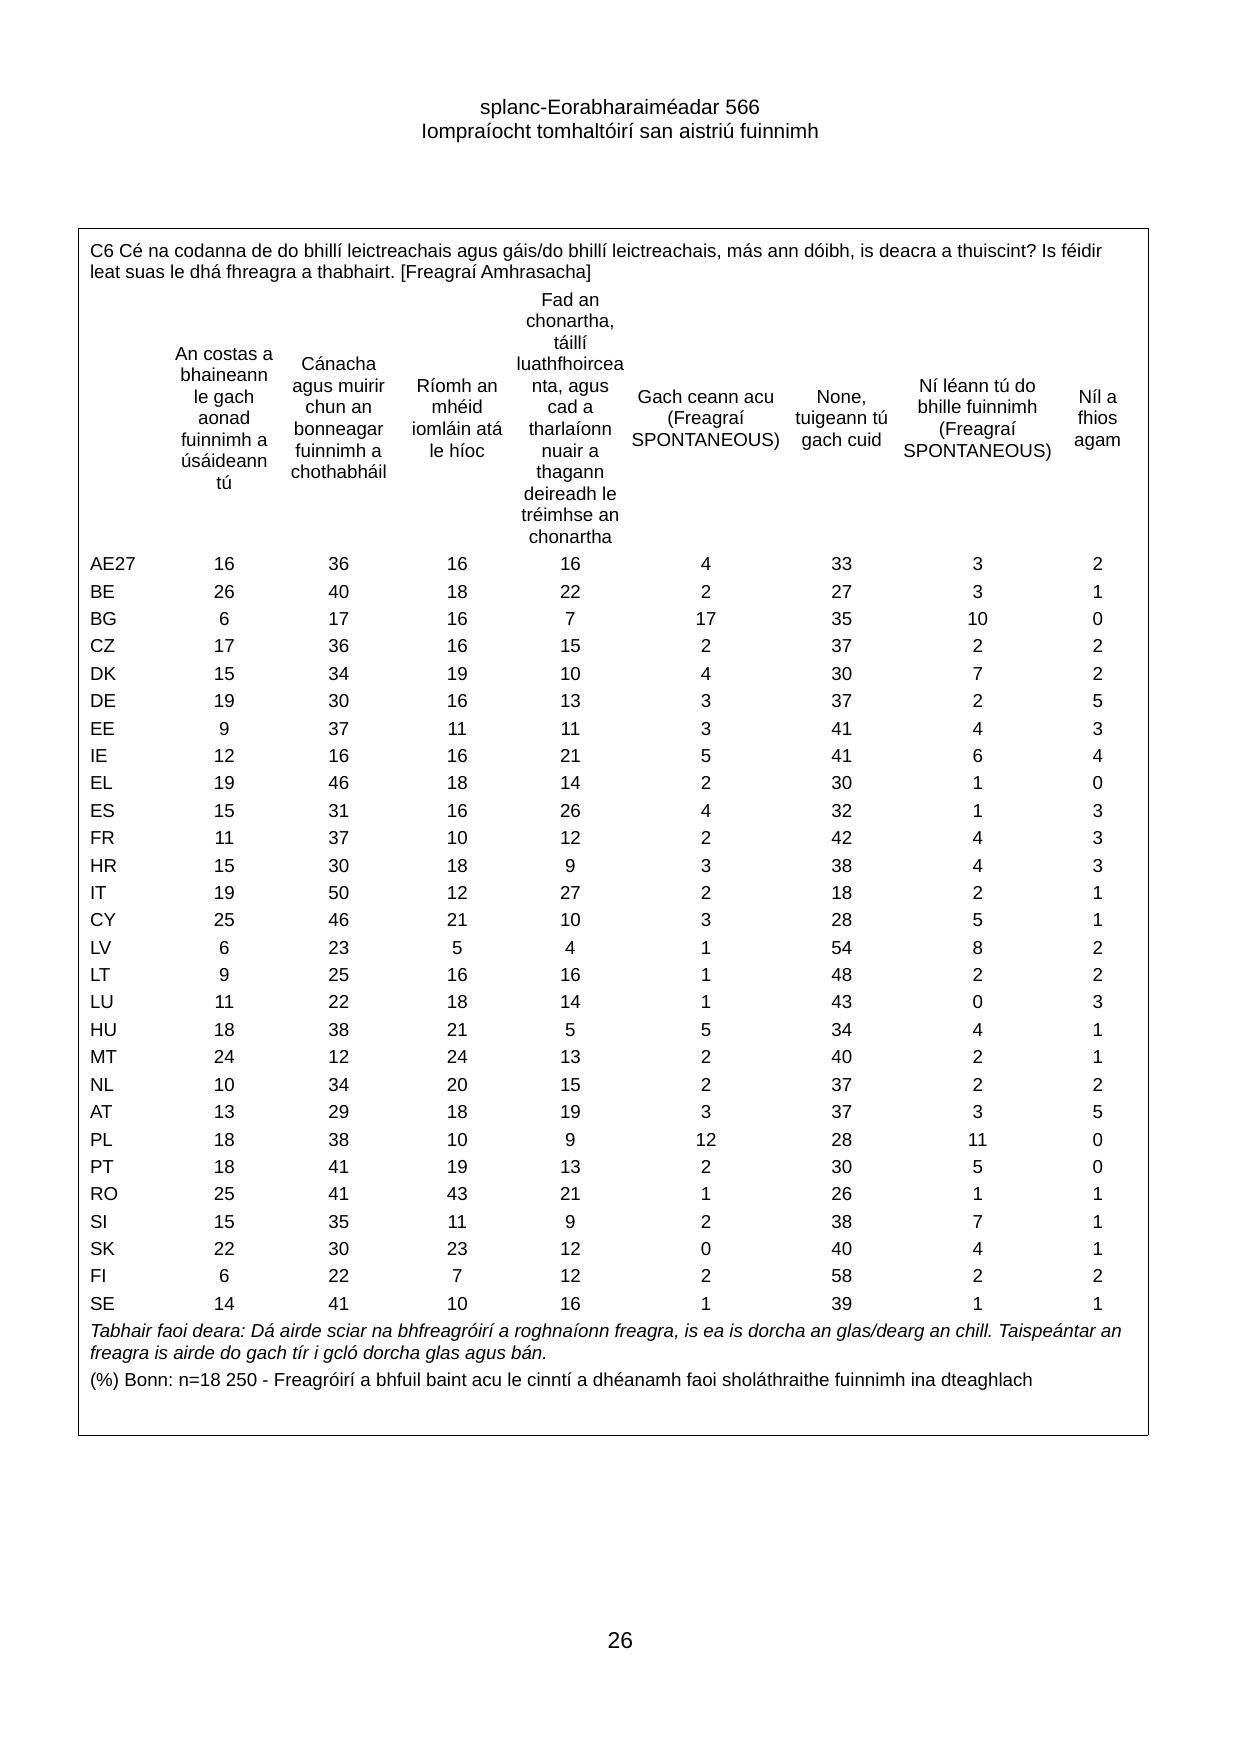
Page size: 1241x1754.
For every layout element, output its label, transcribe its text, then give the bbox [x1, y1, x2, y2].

table_cell 1 [628, 989, 784, 1016]
table_cell 6 [172, 934, 276, 961]
table_cell 19 [172, 769, 276, 797]
table_cell 1 [899, 797, 1056, 824]
table_cell 16 [401, 550, 513, 577]
table_cell 0 [1056, 1153, 1139, 1180]
table_cell EL [87, 769, 172, 797]
table_cell 35 [784, 605, 899, 632]
table_cell 18 [401, 769, 513, 797]
table_cell 18 [784, 879, 899, 906]
table_cell 27 [513, 879, 627, 906]
table_cell 2 [628, 1263, 784, 1290]
table_cell 16 [276, 742, 401, 769]
table_cell 17 [628, 605, 784, 632]
table_cell 2 [628, 824, 784, 851]
table_cell 16 [172, 550, 276, 577]
table_cell 10 [513, 906, 627, 934]
table_cell (%) Bonn: n=18 250 - Freagróirí a bhfuil baint acu le cinntí a dhéanamh faoi sholáthraithe fuinnimh ina dteaghlach [87, 1366, 1139, 1393]
table_cell 0 [1056, 769, 1139, 797]
table_cell 12 [513, 1235, 627, 1262]
table_cell IE [87, 742, 172, 769]
table_cell 16 [513, 1290, 627, 1317]
table_cell 3 [628, 1098, 784, 1125]
table_cell 39 [784, 1290, 899, 1317]
table_cell SE [87, 1290, 172, 1317]
table_cell 11 [401, 715, 513, 742]
table_cell 36 [276, 632, 401, 660]
table_cell DK [87, 660, 172, 687]
table_cell 22 [513, 578, 627, 605]
table_cell 18 [401, 851, 513, 879]
table_cell 5 [899, 1153, 1056, 1180]
table_cell 17 [172, 632, 276, 660]
table_cell 40 [276, 578, 401, 605]
table_cell 18 [172, 1125, 276, 1153]
table_cell 3 [899, 578, 1056, 605]
table_cell CY [87, 906, 172, 934]
table_cell 3 [628, 906, 784, 934]
table_cell 18 [172, 1153, 276, 1180]
table_cell 13 [513, 1043, 627, 1071]
table_cell 5 [1056, 687, 1139, 714]
table_cell 41 [276, 1153, 401, 1180]
table_cell 1 [899, 1290, 1056, 1317]
table_cell 27 [784, 578, 899, 605]
table_cell 10 [513, 660, 627, 687]
table_cell 6 [172, 1263, 276, 1290]
table_cell 7 [513, 605, 627, 632]
table_cell 58 [784, 1263, 899, 1290]
table_cell 2 [1056, 961, 1139, 988]
table_cell 1 [1056, 1208, 1139, 1235]
table_cell 6 [899, 742, 1056, 769]
table_cell 2 [628, 1071, 784, 1098]
table_cell 9 [513, 851, 627, 879]
table_cell 1 [1056, 1180, 1139, 1208]
table_cell 4 [899, 715, 1056, 742]
table_cell 19 [513, 1098, 627, 1125]
table_cell 2 [1056, 1071, 1139, 1098]
table_cell 7 [899, 660, 1056, 687]
table_cell ES [87, 797, 172, 824]
table_cell 19 [401, 1153, 513, 1180]
table_cell 2 [628, 879, 784, 906]
table_cell 13 [172, 1098, 276, 1125]
table_cell 0 [899, 989, 1056, 1016]
table_cell 41 [276, 1290, 401, 1317]
table_cell 16 [401, 605, 513, 632]
table_cell 30 [276, 1235, 401, 1262]
table_cell 5 [899, 906, 1056, 934]
table_cell Cánacha agus muirir chun an bonneagar fuinnimh a chothabháil [276, 286, 401, 550]
table_cell 15 [513, 632, 627, 660]
table_cell DE [87, 687, 172, 714]
table_cell None, tuigeann tú gach cuid [784, 286, 899, 550]
table_cell 2 [628, 769, 784, 797]
table_cell 10 [899, 605, 1056, 632]
table_cell 37 [784, 632, 899, 660]
table_cell 11 [513, 715, 627, 742]
table_cell 21 [513, 742, 627, 769]
table_cell 3 [1056, 715, 1139, 742]
table_cell 2 [628, 1043, 784, 1071]
table_cell CZ [87, 632, 172, 660]
table_cell 1 [628, 961, 784, 988]
table_cell 10 [401, 1125, 513, 1153]
table_cell 18 [401, 1098, 513, 1125]
table_cell 30 [784, 1153, 899, 1180]
table_cell HR [87, 851, 172, 879]
table_cell 12 [276, 1043, 401, 1071]
table_cell AE27 [87, 550, 172, 577]
table_cell 2 [1056, 550, 1139, 577]
table_cell 12 [172, 742, 276, 769]
table_cell 25 [276, 961, 401, 988]
table_cell 1 [899, 1180, 1056, 1208]
table_cell 30 [784, 660, 899, 687]
table_cell 37 [784, 687, 899, 714]
table_cell 33 [784, 550, 899, 577]
table_cell 38 [276, 1016, 401, 1043]
table_cell 3 [628, 715, 784, 742]
table_cell 31 [276, 797, 401, 824]
table_cell 2 [1056, 934, 1139, 961]
table_cell 9 [172, 715, 276, 742]
table_cell 11 [172, 989, 276, 1016]
table_cell 3 [628, 851, 784, 879]
table_cell 43 [401, 1180, 513, 1208]
table_cell 14 [513, 769, 627, 797]
table_cell 36 [276, 550, 401, 577]
table_cell 1 [1056, 1043, 1139, 1071]
table_cell 28 [784, 906, 899, 934]
table_cell 24 [172, 1043, 276, 1071]
table_cell 0 [1056, 605, 1139, 632]
table_cell 2 [628, 632, 784, 660]
table_cell 14 [172, 1290, 276, 1317]
table_cell 5 [1056, 1098, 1139, 1125]
table_cell 46 [276, 906, 401, 934]
table_cell 16 [401, 742, 513, 769]
table_cell 25 [172, 906, 276, 934]
table_cell 23 [276, 934, 401, 961]
table_cell EE [87, 715, 172, 742]
table_cell 37 [276, 715, 401, 742]
table_cell HU [87, 1016, 172, 1043]
table_cell 5 [628, 1016, 784, 1043]
table_cell 41 [784, 742, 899, 769]
table_cell 4 [1056, 742, 1139, 769]
table_cell 15 [513, 1071, 627, 1098]
table_cell 12 [513, 1263, 627, 1290]
table_cell 15 [172, 660, 276, 687]
table_cell IT [87, 879, 172, 906]
table_cell 1 [628, 934, 784, 961]
table_cell 42 [784, 824, 899, 851]
table_cell SK [87, 1235, 172, 1262]
table_cell 30 [276, 851, 401, 879]
table_cell PL [87, 1125, 172, 1153]
table_cell 19 [172, 879, 276, 906]
table_cell 5 [513, 1016, 627, 1043]
table_cell 19 [172, 687, 276, 714]
table_cell SI [87, 1208, 172, 1235]
table_cell 26 [513, 797, 627, 824]
table_cell 12 [628, 1125, 784, 1153]
table_cell An costas a bhaineann le gach aonad fuinnimh a úsáideann tú [172, 286, 276, 550]
table_cell Níl a fhios agam [1056, 286, 1139, 550]
table_cell 37 [784, 1071, 899, 1098]
table_cell 21 [513, 1180, 627, 1208]
table_cell 40 [784, 1043, 899, 1071]
table_cell 35 [276, 1208, 401, 1235]
table_cell 15 [172, 1208, 276, 1235]
table_cell 22 [276, 989, 401, 1016]
table_cell 20 [401, 1071, 513, 1098]
table_cell FI [87, 1263, 172, 1290]
table_cell 25 [172, 1180, 276, 1208]
table_cell 1 [628, 1180, 784, 1208]
table_cell 2 [1056, 660, 1139, 687]
table_cell 19 [401, 660, 513, 687]
table_cell BG [87, 605, 172, 632]
table_cell 34 [784, 1016, 899, 1043]
table_cell 1 [1056, 906, 1139, 934]
table_cell 4 [513, 934, 627, 961]
table_cell 21 [401, 906, 513, 934]
table_cell 48 [784, 961, 899, 988]
table_cell Ríomh an mhéid iomláin atá le híoc [401, 286, 513, 550]
table_cell 1 [1056, 578, 1139, 605]
table_cell PT [87, 1153, 172, 1180]
table_cell 46 [276, 769, 401, 797]
table_cell 13 [513, 687, 627, 714]
table_cell 21 [401, 1016, 513, 1043]
table_cell 2 [1056, 632, 1139, 660]
table_cell 9 [513, 1208, 627, 1235]
table_cell 3 [628, 687, 784, 714]
table_cell 18 [401, 578, 513, 605]
table_cell 14 [513, 989, 627, 1016]
table_cell 22 [172, 1235, 276, 1262]
table_cell 10 [401, 824, 513, 851]
table_cell 7 [401, 1263, 513, 1290]
table_cell 5 [401, 934, 513, 961]
table_cell Gach ceann acu (Freagraí SPONTANEOUS) [628, 286, 784, 550]
table_cell 8 [899, 934, 1056, 961]
table_cell 3 [1056, 797, 1139, 824]
table_cell 18 [401, 989, 513, 1016]
table_cell 22 [276, 1263, 401, 1290]
table_cell 0 [1056, 1125, 1139, 1153]
table_cell NL [87, 1071, 172, 1098]
table_cell 15 [172, 797, 276, 824]
table_cell 37 [276, 824, 401, 851]
table_cell 32 [784, 797, 899, 824]
table_cell 2 [899, 1263, 1056, 1290]
table_cell RO [87, 1180, 172, 1208]
table_cell 37 [784, 1098, 899, 1125]
table_cell Fad an chonartha, táillí luathfhoirceanta, agus cad a tharlaíonn nuair a thagann deireadh le tréimhse an chonartha [513, 286, 627, 550]
table_cell AT [87, 1098, 172, 1125]
table_cell 3 [1056, 851, 1139, 879]
table_cell 4 [628, 550, 784, 577]
table_cell 7 [899, 1208, 1056, 1235]
table_cell 15 [172, 851, 276, 879]
table_cell 1 [1056, 1235, 1139, 1262]
table_cell 30 [276, 687, 401, 714]
table_cell 2 [899, 961, 1056, 988]
table_cell 16 [513, 550, 627, 577]
table_cell 34 [276, 1071, 401, 1098]
table_cell 4 [628, 660, 784, 687]
table_cell 2 [628, 578, 784, 605]
table_cell 16 [401, 687, 513, 714]
table_cell 2 [899, 687, 1056, 714]
table_cell 29 [276, 1098, 401, 1125]
table_cell 1 [1056, 1016, 1139, 1043]
table_cell 18 [172, 1016, 276, 1043]
table_cell 0 [628, 1235, 784, 1262]
table_cell 4 [899, 1235, 1056, 1262]
table_cell 41 [784, 715, 899, 742]
table_cell 30 [784, 769, 899, 797]
table_cell BE [87, 578, 172, 605]
table_cell 2 [899, 1043, 1056, 1071]
table_cell Tabhair faoi deara: Dá airde sciar na bhfreagróirí a roghnaíonn freagra, is ea is dorcha an glas/dearg an chill. Taispeántar an freagra is airde do gach tír i gcló dorcha glas agus bán. [87, 1317, 1139, 1366]
table_cell 50 [276, 879, 401, 906]
table_header C6 Cé na codanna de do bhillí leictreachais agus gáis/do bhillí leictreachais, más ann dóibh, is deacra a thuiscint? Is féidir leat suas le dhá fhreagra a thabhairt. [Freagraí Amhrasacha] [87, 237, 1139, 286]
table_cell 38 [276, 1125, 401, 1153]
table_cell 43 [784, 989, 899, 1016]
table_cell 34 [276, 660, 401, 687]
table_cell 1 [1056, 879, 1139, 906]
table_cell 2 [899, 1071, 1056, 1098]
table_cell 2 [628, 1208, 784, 1235]
table_cell 2 [628, 1153, 784, 1180]
table_cell 3 [1056, 824, 1139, 851]
table_cell 6 [172, 605, 276, 632]
table_cell 23 [401, 1235, 513, 1262]
table_cell 3 [1056, 989, 1139, 1016]
table_cell 3 [899, 1098, 1056, 1125]
table_cell 17 [276, 605, 401, 632]
table_cell 9 [513, 1125, 627, 1153]
table_cell [87, 286, 172, 550]
table_cell Ní léann tú do bhille fuinnimh (Freagraí SPONTANEOUS) [899, 286, 1056, 550]
table_cell 4 [899, 1016, 1056, 1043]
table_cell 12 [513, 824, 627, 851]
table_cell 26 [784, 1180, 899, 1208]
table_cell 24 [401, 1043, 513, 1071]
table_cell 13 [513, 1153, 627, 1180]
table_cell FR [87, 824, 172, 851]
table_cell 16 [401, 632, 513, 660]
table_cell 28 [784, 1125, 899, 1153]
table_cell 11 [172, 824, 276, 851]
table_cell 12 [401, 879, 513, 906]
table_cell 40 [784, 1235, 899, 1262]
table_cell LT [87, 961, 172, 988]
table_cell 2 [899, 879, 1056, 906]
table_cell LV [87, 934, 172, 961]
table_cell 5 [628, 742, 784, 769]
table_cell 41 [276, 1180, 401, 1208]
table_cell 4 [899, 851, 1056, 879]
table_cell 2 [1056, 1263, 1139, 1290]
table_cell 38 [784, 1208, 899, 1235]
table_cell 9 [172, 961, 276, 988]
table_cell MT [87, 1043, 172, 1071]
table_cell 38 [784, 851, 899, 879]
table_cell 54 [784, 934, 899, 961]
table_cell 16 [401, 961, 513, 988]
table_cell 16 [401, 797, 513, 824]
table_cell 10 [401, 1290, 513, 1317]
table_cell 11 [899, 1125, 1056, 1153]
table_cell 1 [628, 1290, 784, 1317]
table_cell 4 [899, 824, 1056, 851]
table_cell 26 [172, 578, 276, 605]
table_cell 1 [1056, 1290, 1139, 1317]
table_cell 10 [172, 1071, 276, 1098]
table_cell 4 [628, 797, 784, 824]
table_cell 11 [401, 1208, 513, 1235]
table_cell 2 [899, 632, 1056, 660]
table_cell 1 [899, 769, 1056, 797]
table_cell LU [87, 989, 172, 1016]
table_cell 16 [513, 961, 627, 988]
table_cell 3 [899, 550, 1056, 577]
